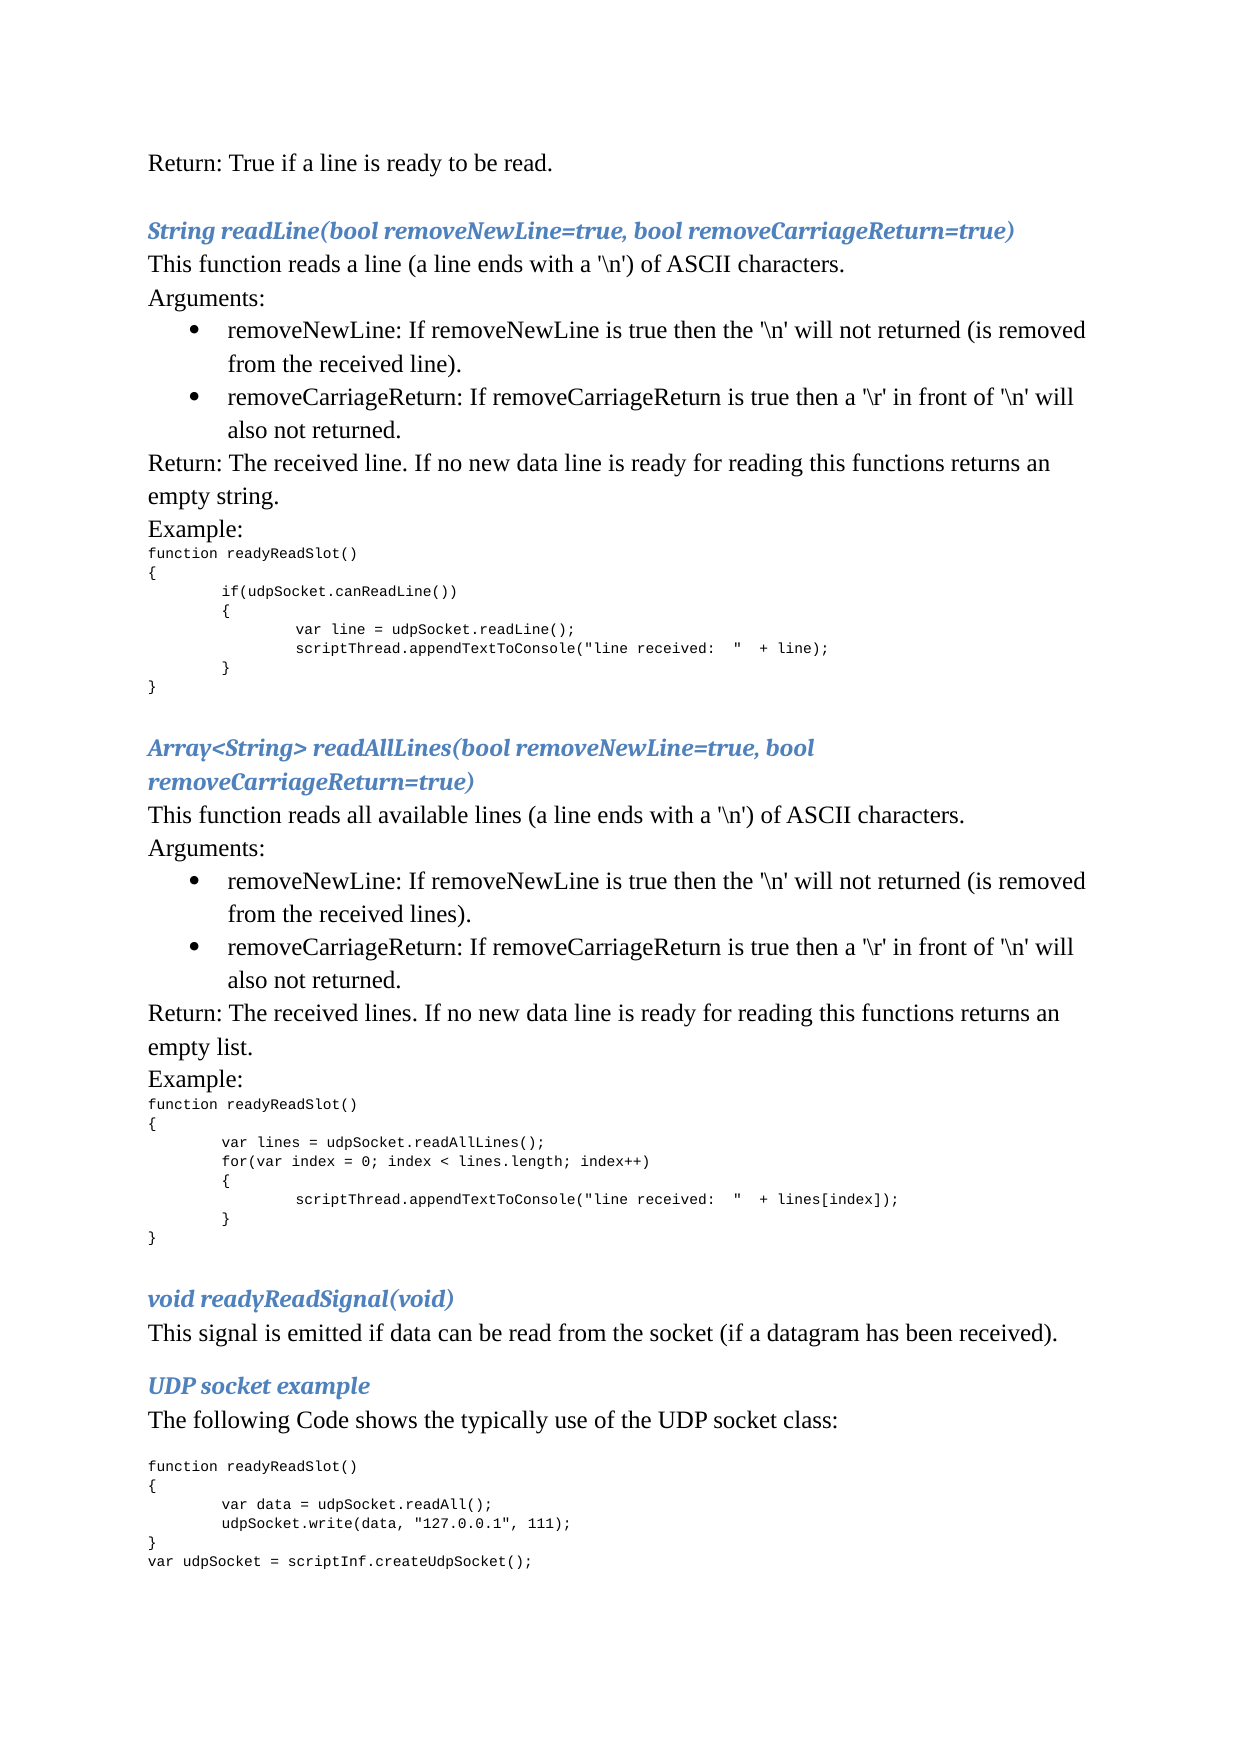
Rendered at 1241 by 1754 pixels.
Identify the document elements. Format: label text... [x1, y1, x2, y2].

text var line = udpSocket.readLine(); [148, 623, 1093, 639]
subtitle Array<String> readAllLines(bool removeNewLine=true, bool removeCarriageReturn=true) [148, 734, 1093, 796]
list removeCarriageReturn: If removeCarriageReturn is true then a '\r' in front of '\n' will also not returned. [190, 932, 1093, 994]
text { [148, 566, 1093, 582]
text var lines = udpSocket.readAllLines(); [148, 1136, 1093, 1152]
subtitle void readyReadSignal(void) [148, 1285, 1093, 1314]
text Return: The received lines. If no new data line is ready for reading this functions returns an empty list. [148, 998, 1093, 1060]
text } [148, 1535, 1093, 1551]
text if(udpSocket.canReadLine()) [148, 585, 1093, 601]
text { [148, 1173, 1093, 1190]
text } [148, 1211, 1093, 1228]
text udpSocket.write(data, "127.0.0.1", 111); [148, 1516, 1093, 1532]
text } [148, 1230, 1093, 1247]
text function readyReadSlot() [148, 1098, 1093, 1114]
text function readyReadSlot() [148, 547, 1093, 563]
text { [148, 604, 1093, 620]
text } [148, 661, 1093, 677]
text for(var index = 0; index < lines.length; index++) [148, 1154, 1093, 1171]
text var udpSocket = scriptInf.createUdpSocket(); [148, 1554, 1093, 1570]
text scriptThread.appendTextToConsole("line received: " + line); [148, 642, 1093, 658]
text The following Code shows the typically use of the UDP socket class: [148, 1405, 1093, 1434]
list removeNewLine: If removeNewLine is true then the '\n' will not returned (is removed from the received line). [190, 316, 1093, 377]
subtitle UDP socket example [148, 1372, 1093, 1401]
list removeNewLine: If removeNewLine is true then the '\n' will not returned (is removed from the received lines). [190, 866, 1093, 928]
text Return: The received line. If no new data line is ready for reading this functions returns an empty string. [148, 448, 1093, 509]
text Example: [148, 514, 1093, 542]
list removeCarriageReturn: If removeCarriageReturn is true then a '\r' in front of '\n' will also not returned. [190, 382, 1093, 443]
text Return: True if a line is ready to be read. [148, 148, 1093, 176]
text { [148, 1117, 1093, 1133]
text Arguments: [148, 283, 1093, 311]
text This function reads a line (a line ends with a '\n') of ASCII characters. [148, 249, 1093, 278]
text var data = udpSocket.readAll(); [148, 1497, 1093, 1513]
text { [148, 1478, 1093, 1494]
text This signal is emitted if data can be read from the socket (if a datagram has been received). [148, 1318, 1093, 1347]
text This function reads all available lines (a line ends with a '\n') of ASCII characters. [148, 800, 1093, 829]
subtitle String readLine(bool removeNewLine=true, bool removeCarriageReturn=true) [148, 217, 1093, 245]
text Arguments: [148, 833, 1093, 862]
text scriptThread.appendTextToConsole("line received: " + lines[index]); [148, 1192, 1093, 1209]
text } [148, 679, 1093, 696]
text Example: [148, 1064, 1093, 1093]
text function readyReadSlot() [148, 1459, 1093, 1476]
